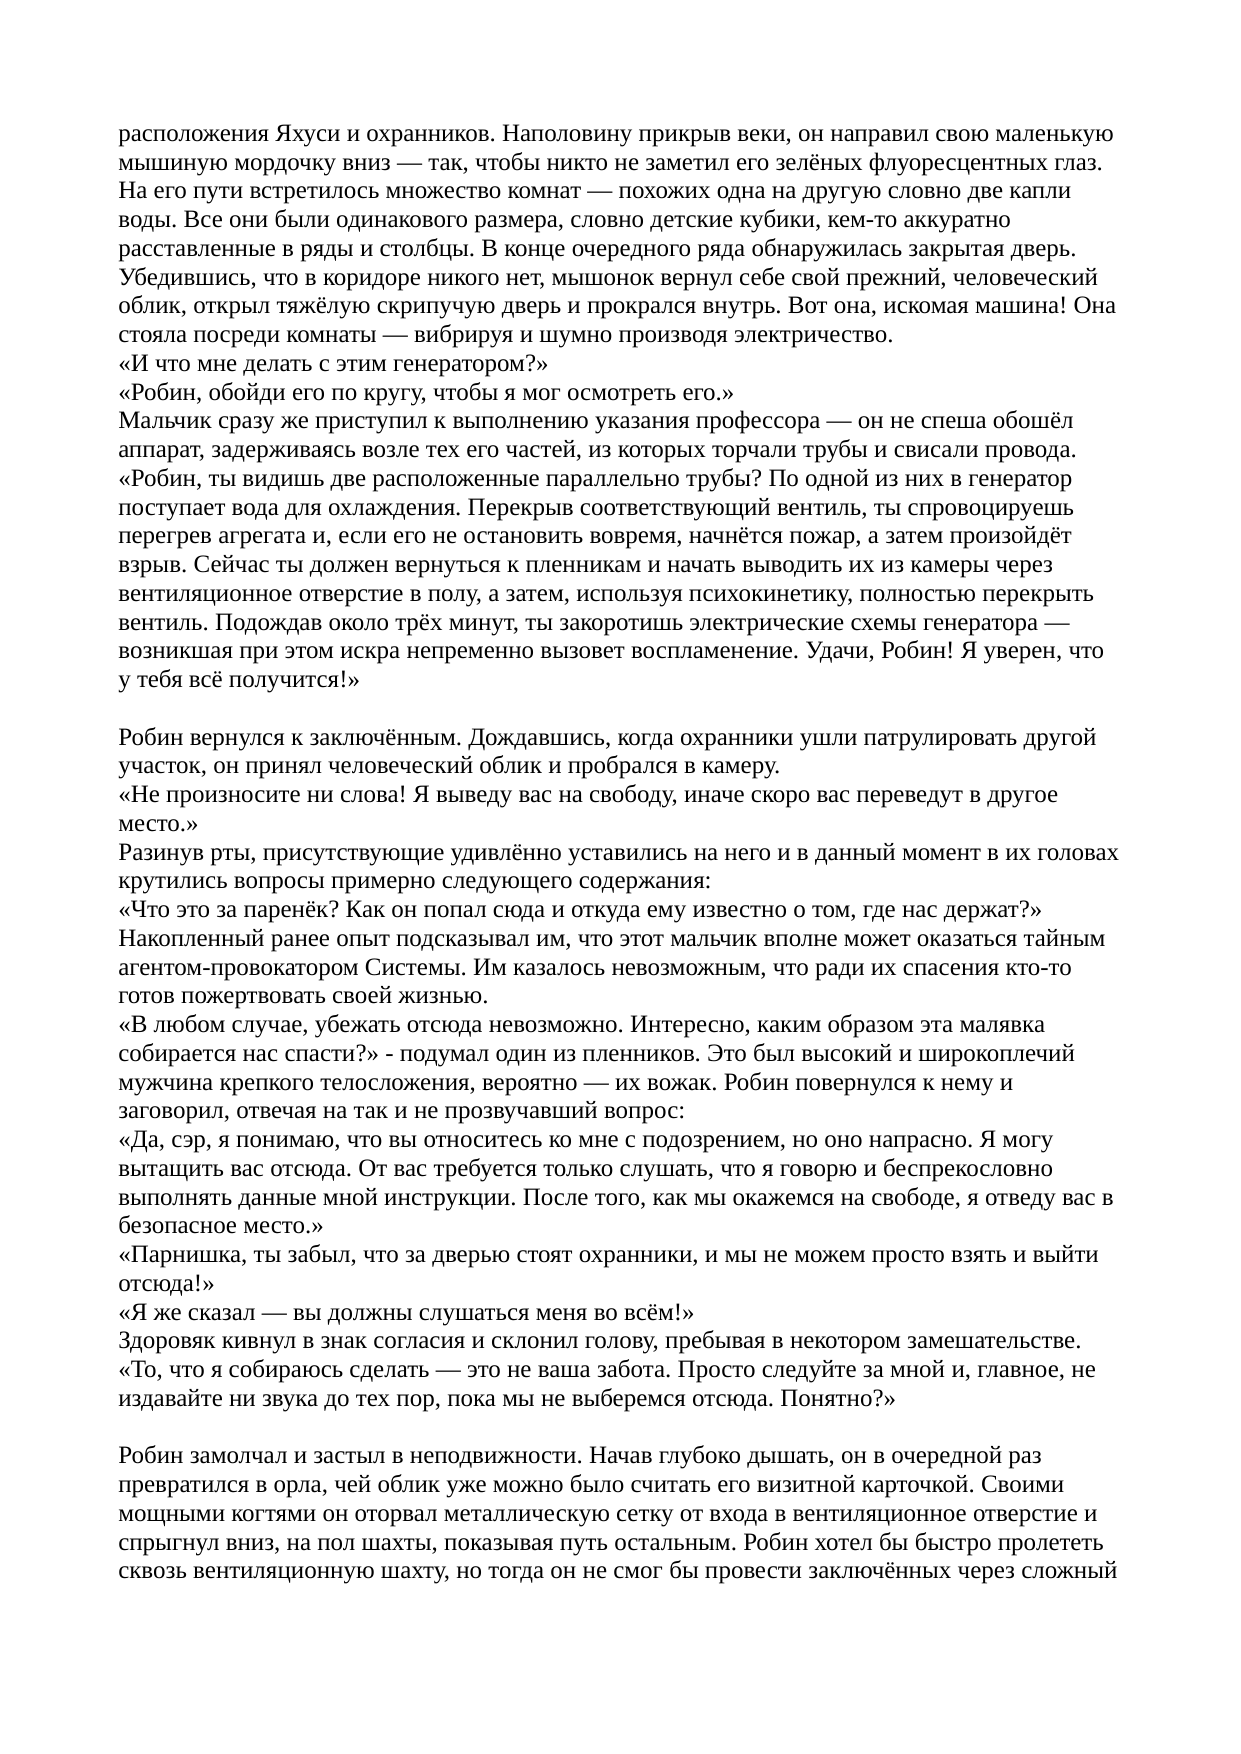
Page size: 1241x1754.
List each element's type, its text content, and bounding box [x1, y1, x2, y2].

text Робин вернулся к заключённым. Дождавшись, когда охранники ушли патрулировать другой участок, он принял человеческий облик и пробрался в камеру. [118, 722, 1122, 779]
text «В любом случае, убежать отсюда невозможно. Интересно, каким образом эта малявка собирается нас спасти?» - подумал один из пленников. Это был высокий и широкоплечий мужчина крепкого телосложения, вероятно — их вожак. Робин повернулся к нему и заговорил, отвечая на так и не прозвучавший вопрос: [118, 1009, 1122, 1124]
text «Не произносите ни слова! Я выведу вас на свободу, иначе скоро вас переведут в другое место.» [118, 779, 1122, 837]
text расположения Яхуси и охранников. Наполовину прикрыв веки, он направил свою маленькую мышиную мордочку вниз — так, чтобы никто не заметил его зелёных флуоресцентных глаз. [118, 118, 1122, 176]
text «Робин, ты видишь две расположенные параллельно трубы? По одной из них в генератор поступает вода для охлаждения. Перекрыв соответствующий вентиль, ты спровоцируешь перегрев агрегата и, если его не остановить вовремя, начнётся пожар, а затем произойдёт взрыв. Сейчас ты должен вернуться к пленникам и начать выводить их из камеры через вентиляционное отверстие в полу, а затем, используя психокинетику, полностью перекрыть вентиль. Подождав около трёх минут, ты закоротишь электрические схемы генератора — возникшая при этом искра непременно вызовет воспламенение. Удачи, Робин! Я уверен, что у тебя всё получится!» [118, 463, 1122, 693]
text Разинув рты, присутствующие удивлённо уставились на него и в данный момент в их головах крутились вопросы примерно следующего содержания: [118, 837, 1122, 894]
text «Парнишка, ты забыл, что за дверью стоят охранники, и мы не можем просто взять и выйти отсюда!» [118, 1239, 1122, 1297]
text «Да, сэр, я понимаю, что вы относитесь ко мне с подозрением, но оно напрасно. Я могу вытащить вас отсюда. От вас требуется только слушать, что я говорю и беспрекословно выполнять данные мной инструкции. После того, как мы окажемся на свободе, я отведу вас в безопасное место.» [118, 1124, 1122, 1239]
text Накопленный ранее опыт подсказывал им, что этот мальчик вполне может оказаться тайным агентом-провокатором Системы. Им казалось невозможным, что ради их спасения кто-то готов пожертвовать своей жизнью. [118, 923, 1122, 1009]
text Мальчик сразу же приступил к выполнению указания профессора — он не спеша обошёл аппарат, задерживаясь возле тех его частей, из которых торчали трубы и свисали провода. [118, 406, 1122, 463]
text Здоровяк кивнул в знак согласия и склонил голову, пребывая в некотором замешательстве. [118, 1326, 1122, 1354]
text Робин замолчал и застыл в неподвижности. Начав глубоко дышать, он в очередной раз превратился в орла, чей облик уже можно было считать его визитной карточкой. Своими мощными когтями он оторвал металлическую сетку от входа в вентиляционное отверстие и спрыгнул вниз, на пол шахты, показывая путь остальным. Робин хотел бы быстро пролететь сквозь вентиляционную шахту, но тогда он не смог бы провести заключённых через сложный [118, 1441, 1122, 1584]
text «Что это за паренёк? Как он попал сюда и откуда ему известно о том, где нас держат?» [118, 894, 1122, 923]
text «Я же сказал — вы должны слушаться меня во всём!» [118, 1297, 1122, 1326]
text «Робин, обойди его по кругу, чтобы я мог осмотреть его.» [118, 377, 1122, 406]
text «То, что я собираюсь сделать — это не ваша забота. Просто следуйте за мной и, главное, не издавайте ни звука до тех пор, пока мы не выберемся отсюда. Понятно?» [118, 1354, 1122, 1412]
text На его пути встретилось множество комнат — похожих одна на другую словно две капли воды. Все они были одинакового размера, словно детские кубики, кем-то аккуратно расставленные в ряды и столбцы. В конце очередного ряда обнаружилась закрытая дверь. Убедившись, что в коридоре никого нет, мышонок вернул себе свой прежний, человеческий облик, открыл тяжёлую скрипучую дверь и прокрался внутрь. Вот она, искомая машина! Она стояла посреди комнаты — вибрируя и шумно производя электричество. [118, 176, 1122, 348]
text «И что мне делать с этим генератором?» [118, 348, 1122, 377]
